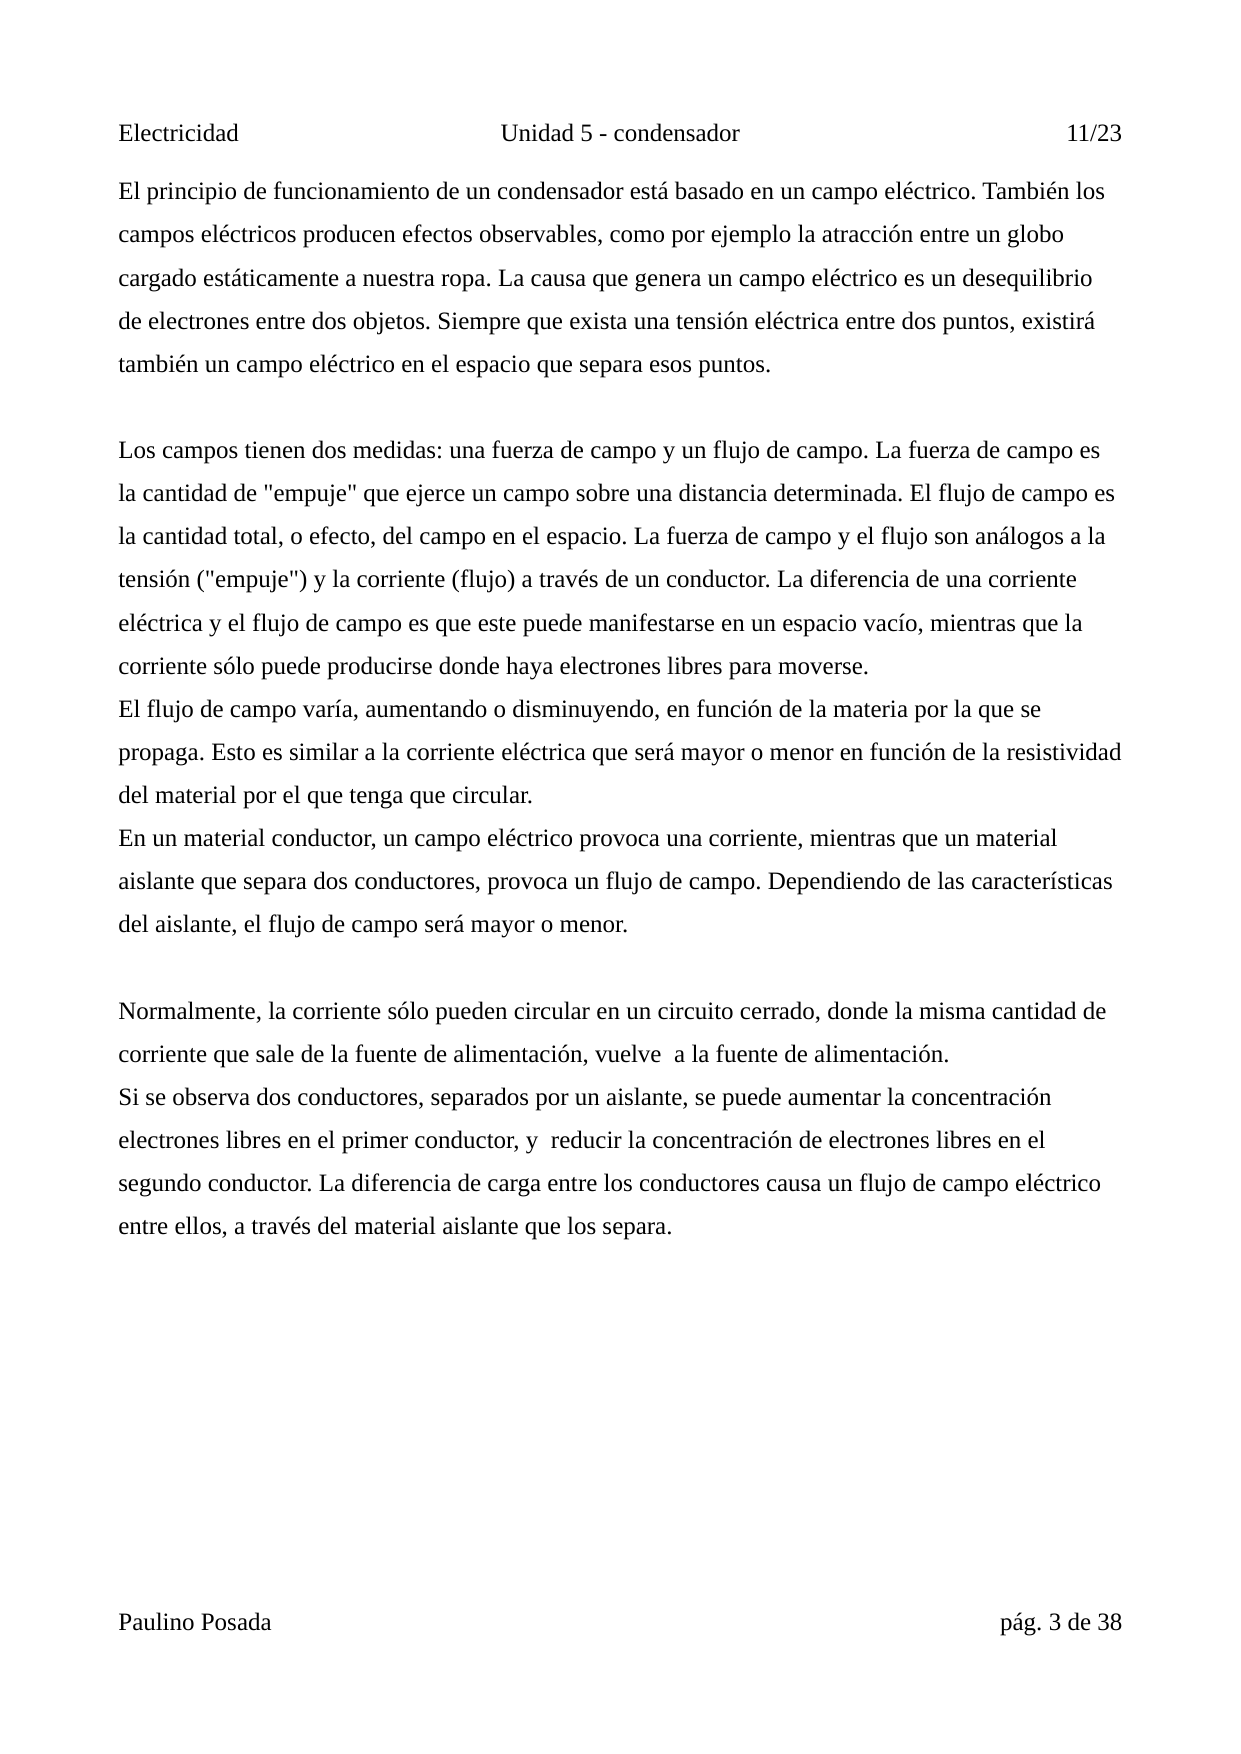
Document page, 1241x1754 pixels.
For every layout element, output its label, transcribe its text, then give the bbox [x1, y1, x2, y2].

text El principio de funcionamiento de un condensador está basado en un campo eléctrico. También los campos eléctricos producen efectos observables, como por ejemplo la atracción entre un globo cargado estáticamente a nuestra ropa. La causa que genera un campo eléctrico es un desequilibrio de electrones entre dos objetos. Siempre que exista una tensión eléctrica entre dos puntos, existirá también un campo eléctrico en el espacio que separa esos puntos. [118, 176, 1122, 378]
text Si se observa dos conductores, separados por un aislante, se puede aumentar la concentración electrones libres en el primer conductor, y reducir la concentración de electrones libres en el segundo conductor. La diferencia de carga entre los conductores causa un flujo de campo eléctrico entre ellos, a través del material aislante que los separa. [118, 1082, 1122, 1240]
text En un material conductor, un campo eléctrico provoca una corriente, mientras que un material aislante que separa dos conductores, provoca un flujo de campo. Dependiendo de las características del aislante, el flujo de campo será mayor o menor. [118, 823, 1122, 938]
text Los campos tienen dos medidas: una fuerza de campo y un flujo de campo. La fuerza de campo es la cantidad de "empuje" que ejerce un campo sobre una distancia determinada. El flujo de campo es la cantidad total, o efecto, del campo en el espacio. La fuerza de campo y el flujo son análogos a la tensión ("empuje") y la corriente (flujo) a través de un conductor. La diferencia de una corriente eléctrica y el flujo de campo es que este puede manifestarse en un espacio vacío, mientras que la corriente sólo puede producirse donde haya electrones libres para moverse. [118, 435, 1122, 679]
text Normalmente, la corriente sólo pueden circular en un circuito cerrado, donde la misma cantidad de corriente que sale de la fuente de alimentación, vuelve a la fuente de alimentación. [118, 996, 1122, 1068]
text El flujo de campo varía, aumentando o disminuyendo, en función de la materia por la que se propaga. Esto es similar a la corriente eléctrica que será mayor o menor en función de la resistividad del material por el que tenga que circular. [118, 694, 1122, 809]
